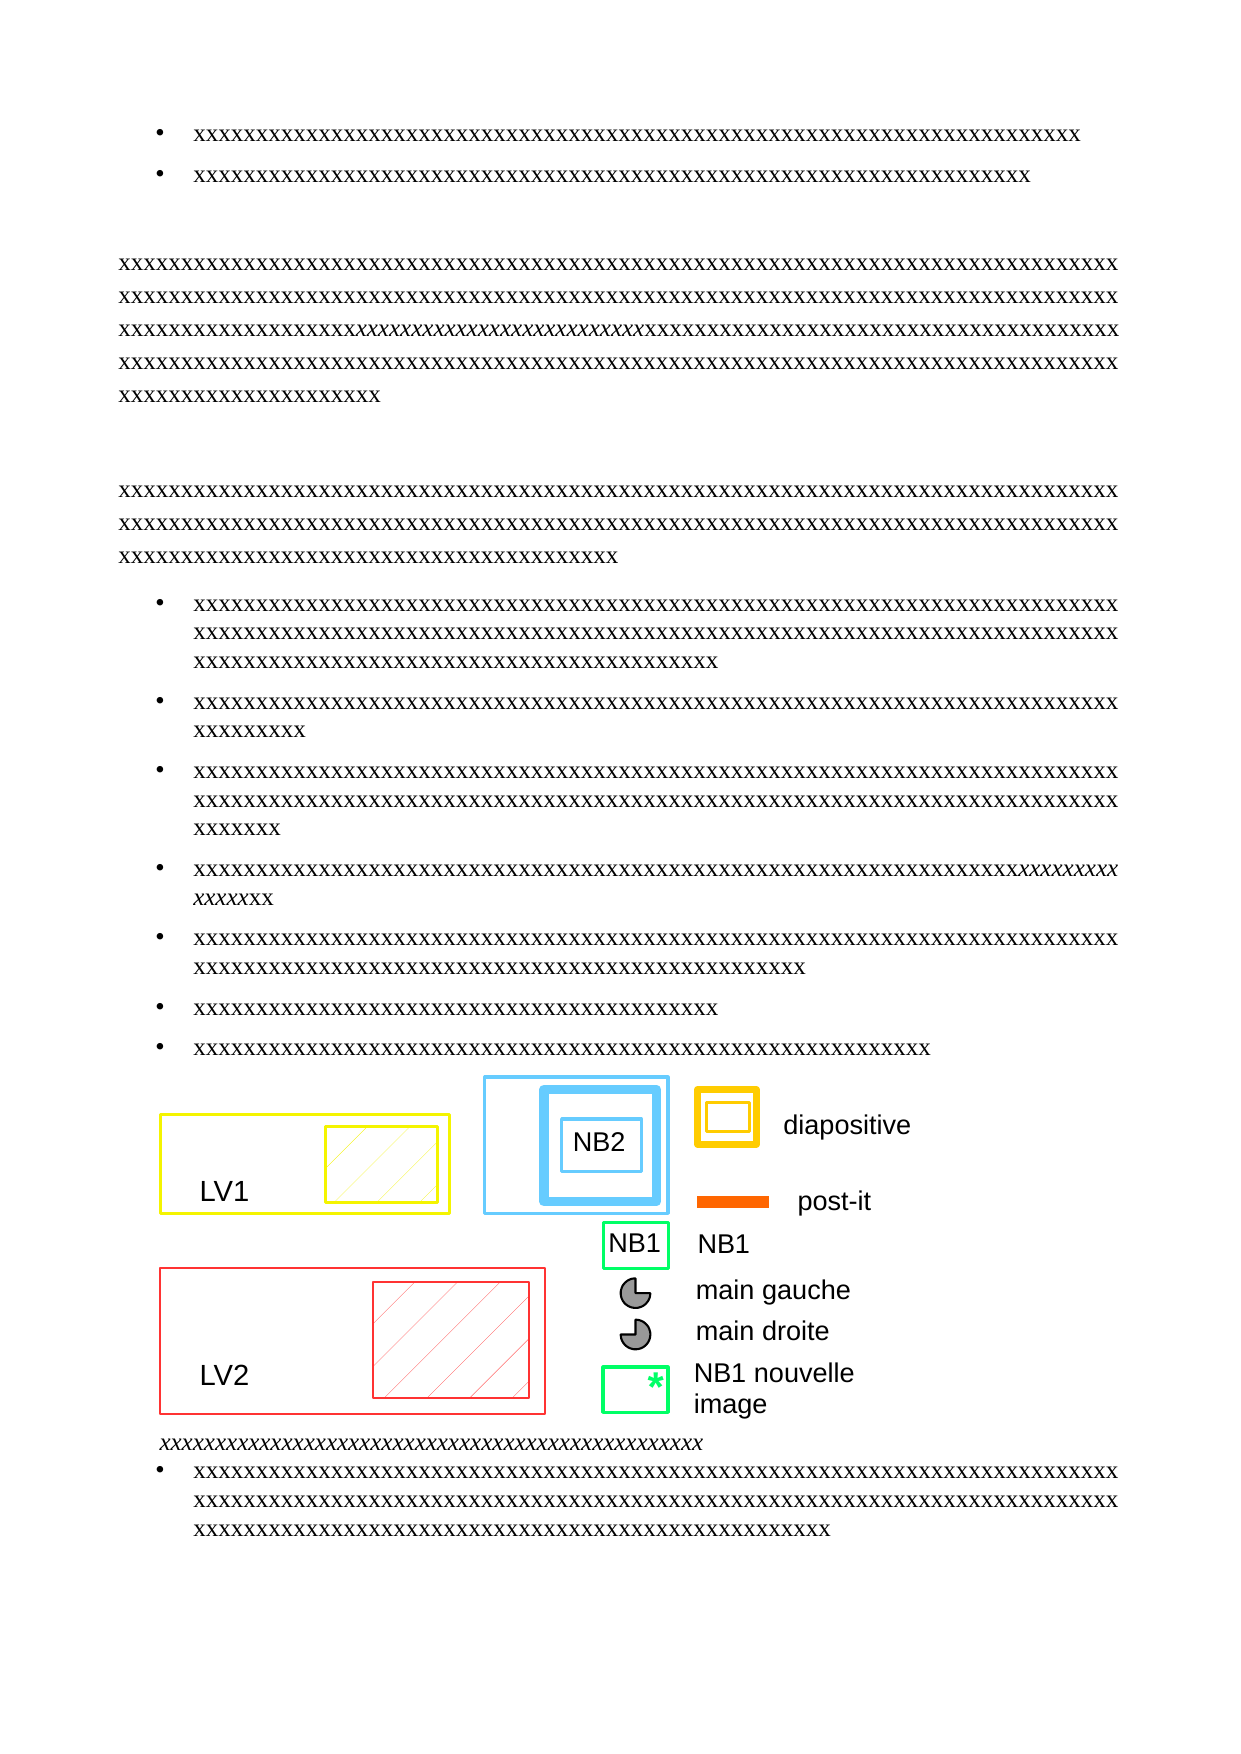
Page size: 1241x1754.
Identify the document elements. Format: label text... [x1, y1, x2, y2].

list xxxxxxxxxxxxxxxxxxxxxxxxxxxxxxxxxxxxxxxxxxxxxxxxxxxxxxxxxxxxxxxxxxxxxxxxxxxxxxxxxxx [156, 686, 1122, 743]
list xxxxxxxxxxxxxxxxxxxxxxxxxxxxxxxxxxxxxxxxxx [156, 992, 1122, 1020]
list xxxxxxxxxxxxxxxxxxxxxxxxxxxxxxxxxxxxxxxxxxxxxxxxxxxxxxxxxxxxxxxxxxxxxxxxxxxxxxxxxxxxxxxxxxxxxxxxxxxxxxxxxxxxxxxxxxxxxxxxxxxxxxxxxxxxxxxxxxxxxxxxxxxxxxxxxxxxxxxxxxxxxxxxxxxxxxxxxxxxxxxxxxxxxxxxxxxxxxx [156, 1073, 1122, 1542]
list xxxxxxxxxxxxxxxxxxxxxxxxxxxxxxxxxxxxxxxxxxxxxxxxxxxxxxxxxxxxxxxxxxxxxxxxxxxxxxxxxxxxxxxxxxxxxxxxxxxxxxxxxxxxxxxxxxxxxxxxxxxxxxxxxxxxxxxxxxxxxxxxxxxxxxxxxxxxxxxxxxxxxxxxxxxxxxxxxxxxxxxxxxxxxx [156, 588, 1122, 674]
list xxxxxxxxxxxxxxxxxxxxxxxxxxxxxxxxxxxxxxxxxxxxxxxxxxxxxxxxxxxxxxxxxxx [156, 159, 1122, 187]
list xxxxxxxxxxxxxxxxxxxxxxxxxxxxxxxxxxxxxxxxxxxxxxxxxxxxxxxxxxxxxxxxxxxxxxxxxxxxxxxxxx [156, 853, 1122, 911]
list [670, 1077, 941, 1089]
list xxxxxxxxxxxxxxxxxxxxxxxxxxxxxxxxxxxxxxxxxxxxxxxxxxxxxxxxxxxxxxxxxxxxxxxxxxxxxxxxxxxxxxxxxxxxxxxxxxxxxxxxxxxxxxxxxxxxxxxxxxxxxxxxxxxxxxxxxxxxxxxxxxxxxxxxxxx [156, 755, 1122, 841]
list [159, 1077, 483, 1089]
list xxxxxxxxxxxxxxxxxxxxxxxxxxxxxxxxxxxxxxxxxxxxxxxxxxxxxxxxxxxxxxxxxxxxxxxxxxxxxxxxxxxxxxxxxxxxxxxxxxxxxxxxxxxxxxxxxxxxxxxxxxx [156, 922, 1122, 980]
list xxxxxxxxxxxxxxxxxxxxxxxxxxxxxxxxxxxxxxxxxxxxxxxxxxxxxxxxxxx [156, 1032, 1122, 1061]
text xxxxxxxxxxxxxxxxxxxxxxxxxxxxxxxxxxxxxxxxxxxxxxxxxxxxxxxxxxxxxxxxxxxxxxxxxxxxxxxxxxxxxxxxxxxxxxxxxxxxxxxxxxxxxxxxxxxxxxxxxxxxxxxxxxxxxxxxxxxxxxxxxxxxxxxxxxxxxxxxxxxxxxxxxxxxxxxxxxxxxxxxxxxxxxxxxxxxxxxx [118, 474, 1122, 569]
list xxxxxxxxxxxxxxxxxxxxxxxxxxxxxxxxxxxxxxxxxxxxxxxxxxxxxxxxxxxxxxxxxxxxxxx [156, 118, 1122, 147]
text xxxxxxxxxxxxxxxxxxxxxxxxxxxxxxxxxxxxxxxxxxxxxxxxxxxxxxxxxxxxxxxxxxxxxxxxxxxxxxxxxxxxxxxxxxxxxxxxxxxxxxxxxxxxxxxxxxxxxxxxxxxxxxxxxxxxxxxxxxxxxxxxxxxxxxxxxxxxxxxxxxxxxxxxxxxxxxxxxxxxxxxxxxxxxxxxxxxxxxxxxxxxxxxxxxxxxxxxxxxxxxxxxxxxxxxxxxxxxxxxxxxxxxxxxxxxxxxxxxxxxxxxxxxxxxxxxxxxxxxxxxxxxxxxxxxxxxxxxxxxxxxxxxxxxxxxxxxxxxxxxxxxxxxxxxxxxxxxxxxxxxxx [118, 247, 1122, 408]
list xxxxxxxxxxxxxxxxxxxxxxxxxxxxxxxxxxxxxxxxxxxxxxxxx [159, 1089, 941, 1455]
